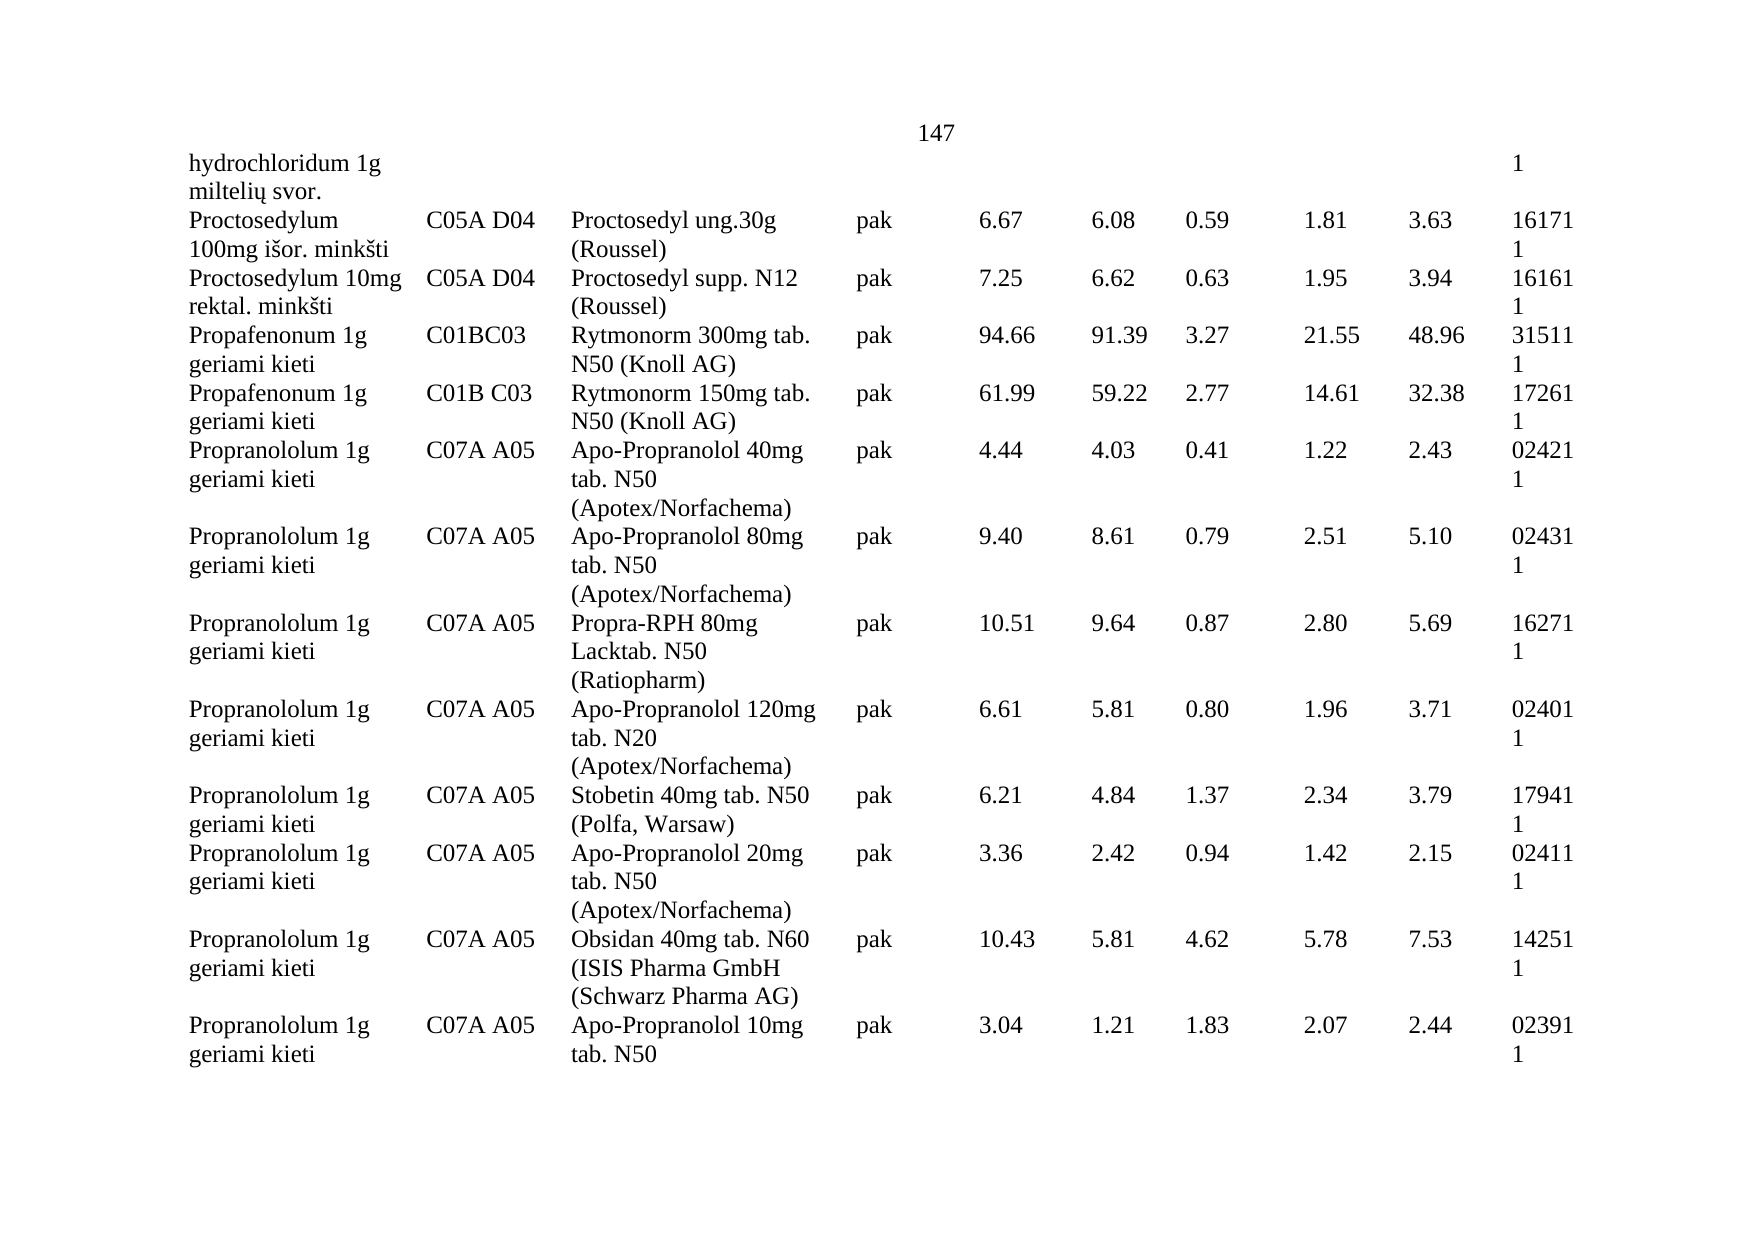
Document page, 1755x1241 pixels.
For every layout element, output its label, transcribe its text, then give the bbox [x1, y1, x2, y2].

table_cell Proctosedylum 100mg išor. minkšti [177, 205, 415, 263]
table_cell 0.59 [1174, 205, 1292, 263]
table_cell 3.71 [1397, 694, 1500, 780]
table_cell 61.99 [968, 378, 1080, 435]
table_cell Proctosedylum 10mg rektal. minkšti [177, 263, 415, 320]
table_cell hydrochloridum 1g miltelių svor. [177, 148, 415, 205]
table_cell 179411 [1500, 780, 1595, 838]
table_cell 1.81 [1293, 205, 1397, 263]
table_cell Propranololum 1g geriami kieti [177, 694, 415, 780]
table_cell Stobetin 40mg tab. N50 (Polfa, Warsaw) [560, 780, 845, 838]
table_cell 024111 [1500, 838, 1595, 924]
table_cell 59.22 [1080, 378, 1174, 435]
table_cell C07A A05 [415, 608, 559, 694]
table_cell 6.62 [1080, 263, 1174, 320]
table_cell [845, 148, 968, 205]
table_cell 2.51 [1293, 521, 1397, 608]
table_cell C05A D04 [415, 205, 559, 263]
table_cell pak [845, 1010, 968, 1068]
table_cell Propranololum 1g geriami kieti [177, 838, 415, 924]
table_cell 4.03 [1080, 435, 1174, 521]
table_cell 023911 [1500, 1010, 1595, 1068]
table_cell pak [845, 924, 968, 1010]
table_cell 2.80 [1293, 608, 1397, 694]
table_cell 32.38 [1397, 378, 1500, 435]
table_cell 2.43 [1397, 435, 1500, 521]
table_cell 6.21 [968, 780, 1080, 838]
table_cell Propranololum 1g geriami kieti [177, 780, 415, 838]
table_cell 3.04 [968, 1010, 1080, 1068]
table_cell 6.67 [968, 205, 1080, 263]
table_cell 5.81 [1080, 694, 1174, 780]
table_cell 0.79 [1174, 521, 1292, 608]
table_cell Propra-RPH 80mg Lacktab. N50 (Ratiopharm) [560, 608, 845, 694]
table_cell 142511 [1500, 924, 1595, 1010]
table_cell 3.63 [1397, 205, 1500, 263]
table_cell 5.69 [1397, 608, 1500, 694]
table_cell C07A A05 [415, 694, 559, 780]
table_cell 2.44 [1397, 1010, 1500, 1068]
table_cell [1293, 148, 1397, 205]
table_cell Propranololum 1g geriami kieti [177, 435, 415, 521]
table_cell Rytmonorm 150mg tab. N50 (Knoll AG) [560, 378, 845, 435]
table_cell C07A A05 [415, 924, 559, 1010]
table_cell 5.10 [1397, 521, 1500, 608]
table_cell pak [845, 838, 968, 924]
table_cell 162711 [1500, 608, 1595, 694]
table_cell C07A A05 [415, 780, 559, 838]
table_cell C07A A05 [415, 1010, 559, 1068]
table_cell C01B C03 [415, 378, 559, 435]
table_cell Propafenonum 1g geriami kieti [177, 320, 415, 378]
table_cell pak [845, 608, 968, 694]
table_cell 1.95 [1293, 263, 1397, 320]
table_cell 94.66 [968, 320, 1080, 378]
table_cell 4.44 [968, 435, 1080, 521]
table_cell 8.61 [1080, 521, 1174, 608]
table_cell pak [845, 263, 968, 320]
table_cell 1.42 [1293, 838, 1397, 924]
table_cell 0.87 [1174, 608, 1292, 694]
table_cell 21.55 [1293, 320, 1397, 378]
table_cell pak [845, 694, 968, 780]
table_cell Propranololum 1g geriami kieti [177, 1010, 415, 1068]
table_cell 3.79 [1397, 780, 1500, 838]
table_cell 4.84 [1080, 780, 1174, 838]
table_cell 1.22 [1293, 435, 1397, 521]
table_cell 161711 [1500, 205, 1595, 263]
table_cell Proctosedyl supp. N12 (Roussel) [560, 263, 845, 320]
table_cell 2.34 [1293, 780, 1397, 838]
table_cell [968, 148, 1080, 205]
table_cell 7.53 [1397, 924, 1500, 1010]
table_cell C07A A05 [415, 838, 559, 924]
table_cell C01BC03 [415, 320, 559, 378]
table_cell [1397, 148, 1500, 205]
table_cell 3.94 [1397, 263, 1500, 320]
table_cell 5.78 [1293, 924, 1397, 1010]
table_cell C05A D04 [415, 263, 559, 320]
table_cell 0.41 [1174, 435, 1292, 521]
table_cell 1 [1500, 148, 1595, 205]
table_cell pak [845, 378, 968, 435]
table_cell 6.61 [968, 694, 1080, 780]
table_cell 2.77 [1174, 378, 1292, 435]
table_cell 48.96 [1397, 320, 1500, 378]
table_cell pak [845, 521, 968, 608]
table_cell 2.15 [1397, 838, 1500, 924]
table_cell 9.64 [1080, 608, 1174, 694]
table_cell 7.25 [968, 263, 1080, 320]
table_cell pak [845, 205, 968, 263]
table_cell 024211 [1500, 435, 1595, 521]
table_cell [560, 148, 845, 205]
table_cell 1.37 [1174, 780, 1292, 838]
table_cell 1.96 [1293, 694, 1397, 780]
table_cell 2.42 [1080, 838, 1174, 924]
table_cell C07A A05 [415, 521, 559, 608]
table_cell 14.61 [1293, 378, 1397, 435]
table_cell 315111 [1500, 320, 1595, 378]
table_cell 6.08 [1080, 205, 1174, 263]
table_cell pak [845, 435, 968, 521]
table_cell [1174, 148, 1292, 205]
table_cell Apo-Propranolol 120mg tab. N20 (Apotex/Norfachema) [560, 694, 845, 780]
table_cell 0.80 [1174, 694, 1292, 780]
table_cell 3.27 [1174, 320, 1292, 378]
table_cell 161611 [1500, 263, 1595, 320]
table_cell C07A A05 [415, 435, 559, 521]
table_cell 10.51 [968, 608, 1080, 694]
table_cell Apo-Propranolol 80mg tab. N50 (Apotex/Norfachema) [560, 521, 845, 608]
table_cell Propranololum 1g geriami kieti [177, 521, 415, 608]
table_cell 10.43 [968, 924, 1080, 1010]
table_cell 024311 [1500, 521, 1595, 608]
table_cell pak [845, 780, 968, 838]
table_cell 91.39 [1080, 320, 1174, 378]
table_cell 0.94 [1174, 838, 1292, 924]
table_cell [1080, 148, 1174, 205]
table_cell 0.63 [1174, 263, 1292, 320]
table_cell Propafenonum 1g geriami kieti [177, 378, 415, 435]
table_cell Propranololum 1g geriami kieti [177, 924, 415, 1010]
table_cell Obsidan 40mg tab. N60 (ISIS Pharma GmbH (Schwarz Pharma AG) [560, 924, 845, 1010]
table_cell 172611 [1500, 378, 1595, 435]
table_cell Apo-Propranolol 10mg tab. N50 [560, 1010, 845, 1068]
table_cell 5.81 [1080, 924, 1174, 1010]
table_cell Apo-Propranolol 20mg tab. N50 (Apotex/Norfachema) [560, 838, 845, 924]
table_cell Apo-Propranolol 40mg tab. N50 (Apotex/Norfachema) [560, 435, 845, 521]
table_cell 2.07 [1293, 1010, 1397, 1068]
table_cell [415, 148, 559, 205]
table_cell Propranololum 1g geriami kieti [177, 608, 415, 694]
table_cell 1.21 [1080, 1010, 1174, 1068]
table_cell Proctosedyl ung.30g (Roussel) [560, 205, 845, 263]
table_cell Rytmonorm 300mg tab. N50 (Knoll AG) [560, 320, 845, 378]
table_cell 3.36 [968, 838, 1080, 924]
table_cell 024011 [1500, 694, 1595, 780]
table_cell pak [845, 320, 968, 378]
table_cell 1.83 [1174, 1010, 1292, 1068]
table_cell 9.40 [968, 521, 1080, 608]
table_cell 4.62 [1174, 924, 1292, 1010]
